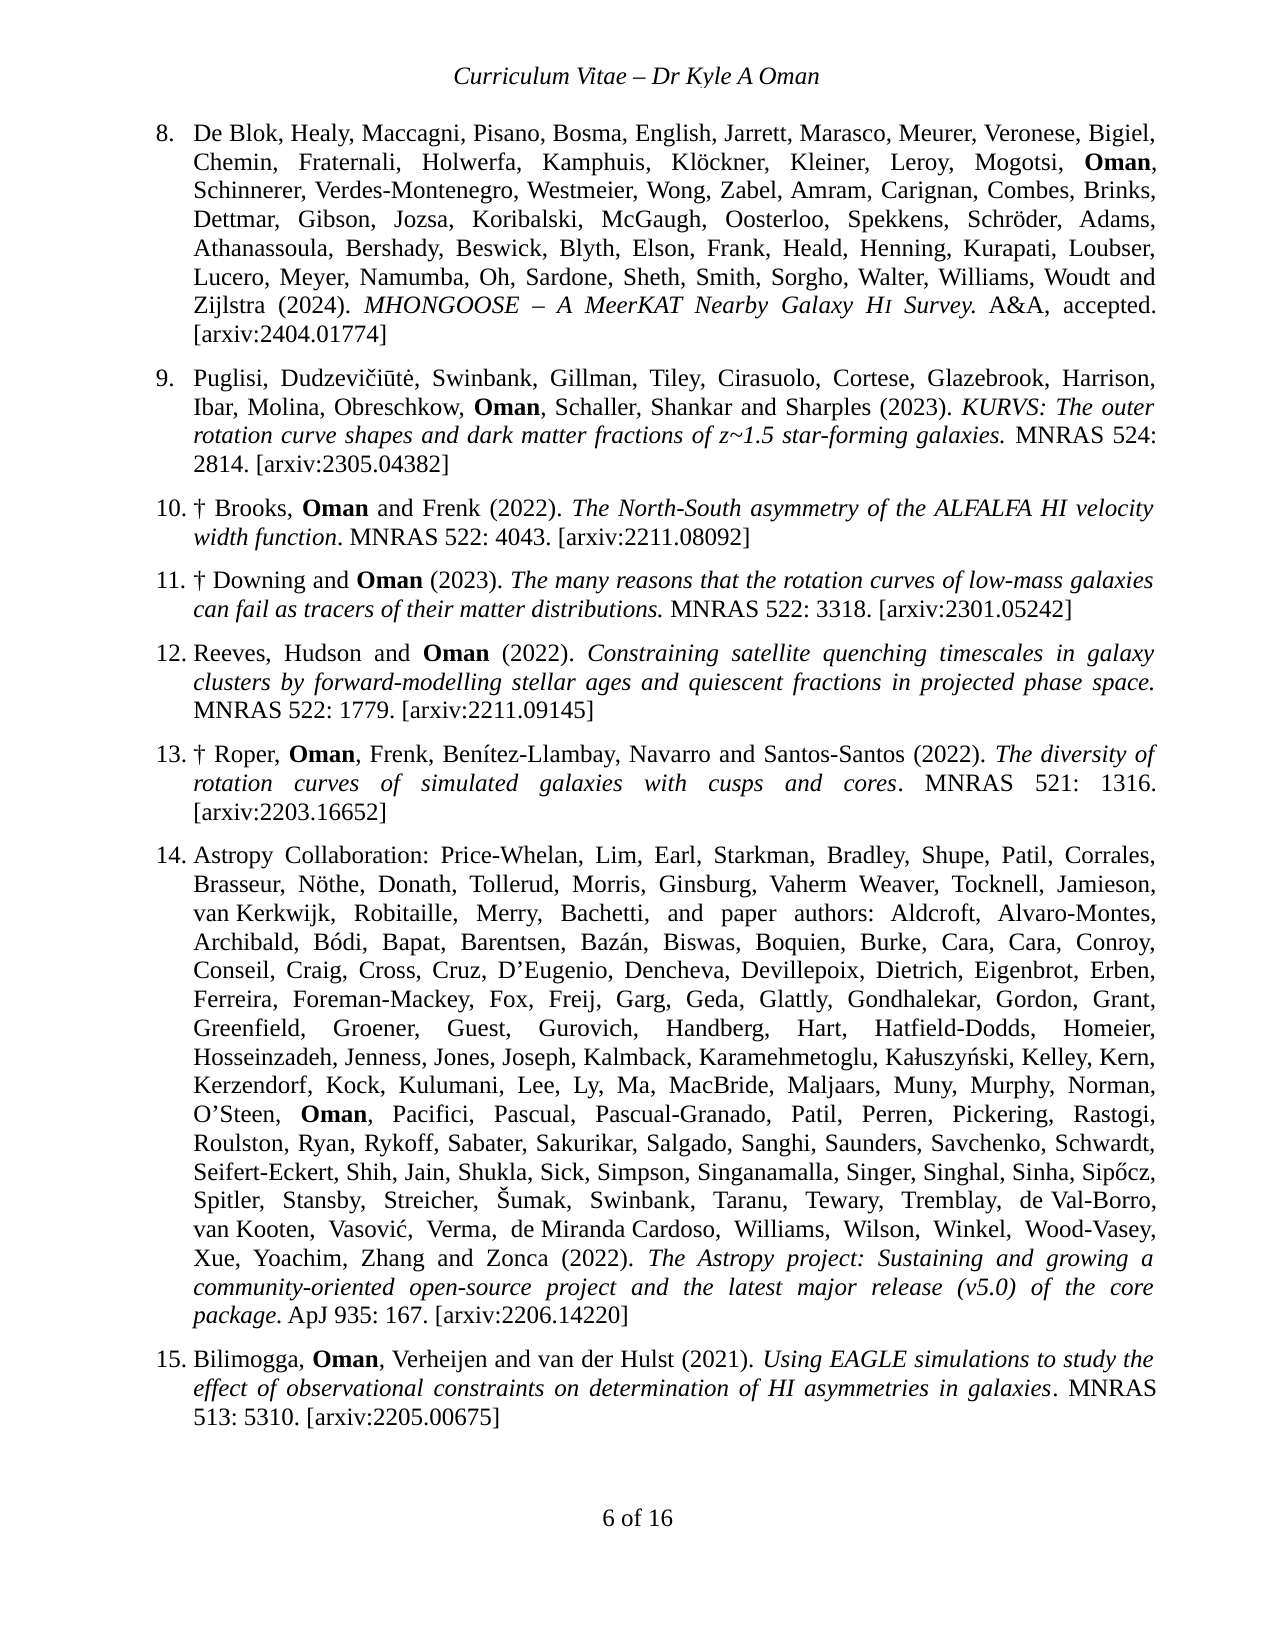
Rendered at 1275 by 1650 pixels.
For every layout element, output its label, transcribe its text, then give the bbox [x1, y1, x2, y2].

list † Downing and Oman (2023). The many reasons that the rotation curves of low-mass galaxies can fail as tracers of their matter distributions. MNRAS 522: 3318. [arxiv:2301.05242] [156, 565, 1157, 623]
list Bilimogga, Oman, Verheijen and van der Hulst (2021). Using EAGLE simulations to study the effect of observational constraints on determination of HI asymmetries in galaxies. MNRAS 513: 5310. [arxiv:2205.00675] [156, 1344, 1157, 1430]
list De Blok, Healy, Maccagni, Pisano, Bosma, English, Jarrett, Marasco, Meurer, Veronese, Bigiel, Chemin, Fraternali, Holwerfa, Kamphuis, Klöckner, Kleiner, Leroy, Mogotsi, Oman, Schinnerer, Verdes-Montenegro, Westmeier, Wong, Zabel, Amram, Carignan, Combes, Brinks, Dettmar, Gibson, Jozsa, Koribalski, McGaugh, Oosterloo, Spekkens, Schröder, Adams, Athanassoula, Bershady, Beswick, Blyth, Elson, Frank, Heald, Henning, Kurapati, Loubser, Lucero, Meyer, Namumba, Oh, Sardone, Sheth, Smith, Sorgho, Walter, Williams, Woudt and Zijlstra (2024). MHONGOOSE – A MeerKAT Nearby Galaxy Hi Survey. A&A, accepted. [arxiv:2404.01774] [156, 118, 1157, 348]
list Puglisi, Dudzevičiūtė, Swinbank, Gillman, Tiley, Cirasuolo, Cortese, Glazebrook, Harrison, Ibar, Molina, Obreschkow, Oman, Schaller, Shankar and Sharples (2023). KURVS: The outer rotation curve shapes and dark matter fractions of z~1.5 star-forming galaxies. MNRAS 524: 2814. [arxiv:2305.04382] [156, 363, 1157, 478]
list Astropy Collaboration: Price-Whelan, Lim, Earl, Starkman, Bradley, Shupe, Patil, Corrales, Brasseur, Nöthe, Donath, Tollerud, Morris, Ginsburg, Vaherm Weaver, Tocknell, Jamieson, van Kerkwijk, Robitaille, Merry, Bachetti, and paper authors: Aldcroft, Alvaro-Montes, Archibald, Bódi, Bapat, Barentsen, Bazán, Biswas, Boquien, Burke, Cara, Cara, Conroy, Conseil, Craig, Cross, Cruz, D’Eugenio, Dencheva, Devillepoix, Dietrich, Eigenbrot, Erben, Ferreira, Foreman-Mackey, Fox, Freij, Garg, Geda, Glattly, Gondhalekar, Gordon, Grant, Greenfield, Groener, Guest, Gurovich, Handberg, Hart, Hatfield-Dodds, Homeier, Hosseinzadeh, Jenness, Jones, Joseph, Kalmback, Karamehmetoglu, Kałuszyński, Kelley, Kern, Kerzendorf, Kock, Kulumani, Lee, Ly, Ma, MacBride, Maljaars, Muny, Murphy, Norman, O’Steen, Oman, Pacifici, Pascual, Pascual-Granado, Patil, Perren, Pickering, Rastogi, Roulston, Ryan, Rykoff, Sabater, Sakurikar, Salgado, Sanghi, Saunders, Savchenko, Schwardt, Seifert-Eckert, Shih, Jain, Shukla, Sick, Simpson, Singanamalla, Singer, Singhal, Sinha, Sipőcz, Spitler, Stansby, Streicher, Šumak, Swinbank, Taranu, Tewary, Tremblay, de Val-Borro, van Kooten, Vasović, Verma, de Miranda Cardoso, Williams, Wilson, Winkel, Wood-Vasey, Xue, Yoachim, Zhang and Zonca (2022). The Astropy project: Sustaining and growing a community-oriented open-source project and the latest major release (v5.0) of the core package. ApJ 935: 167. [arxiv:2206.14220] [156, 840, 1157, 1329]
list † Brooks, Oman and Frenk (2022). The North-South asymmetry of the ALFALFA HI velocity width function. MNRAS 522: 4043. [arxiv:2211.08092] [156, 493, 1157, 550]
list Reeves, Hudson and Oman (2022). Constraining satellite quenching timescales in galaxy clusters by forward-modelling stellar ages and quiescent fractions in projected phase space. MNRAS 522: 1779. [arxiv:2211.09145] [156, 638, 1157, 724]
list † Roper, Oman, Frenk, Benítez-Llambay, Navarro and Santos-Santos (2022). The diversity of rotation curves of simulated galaxies with cusps and cores. MNRAS 521: 1316. [arxiv:2203.16652] [156, 739, 1157, 825]
